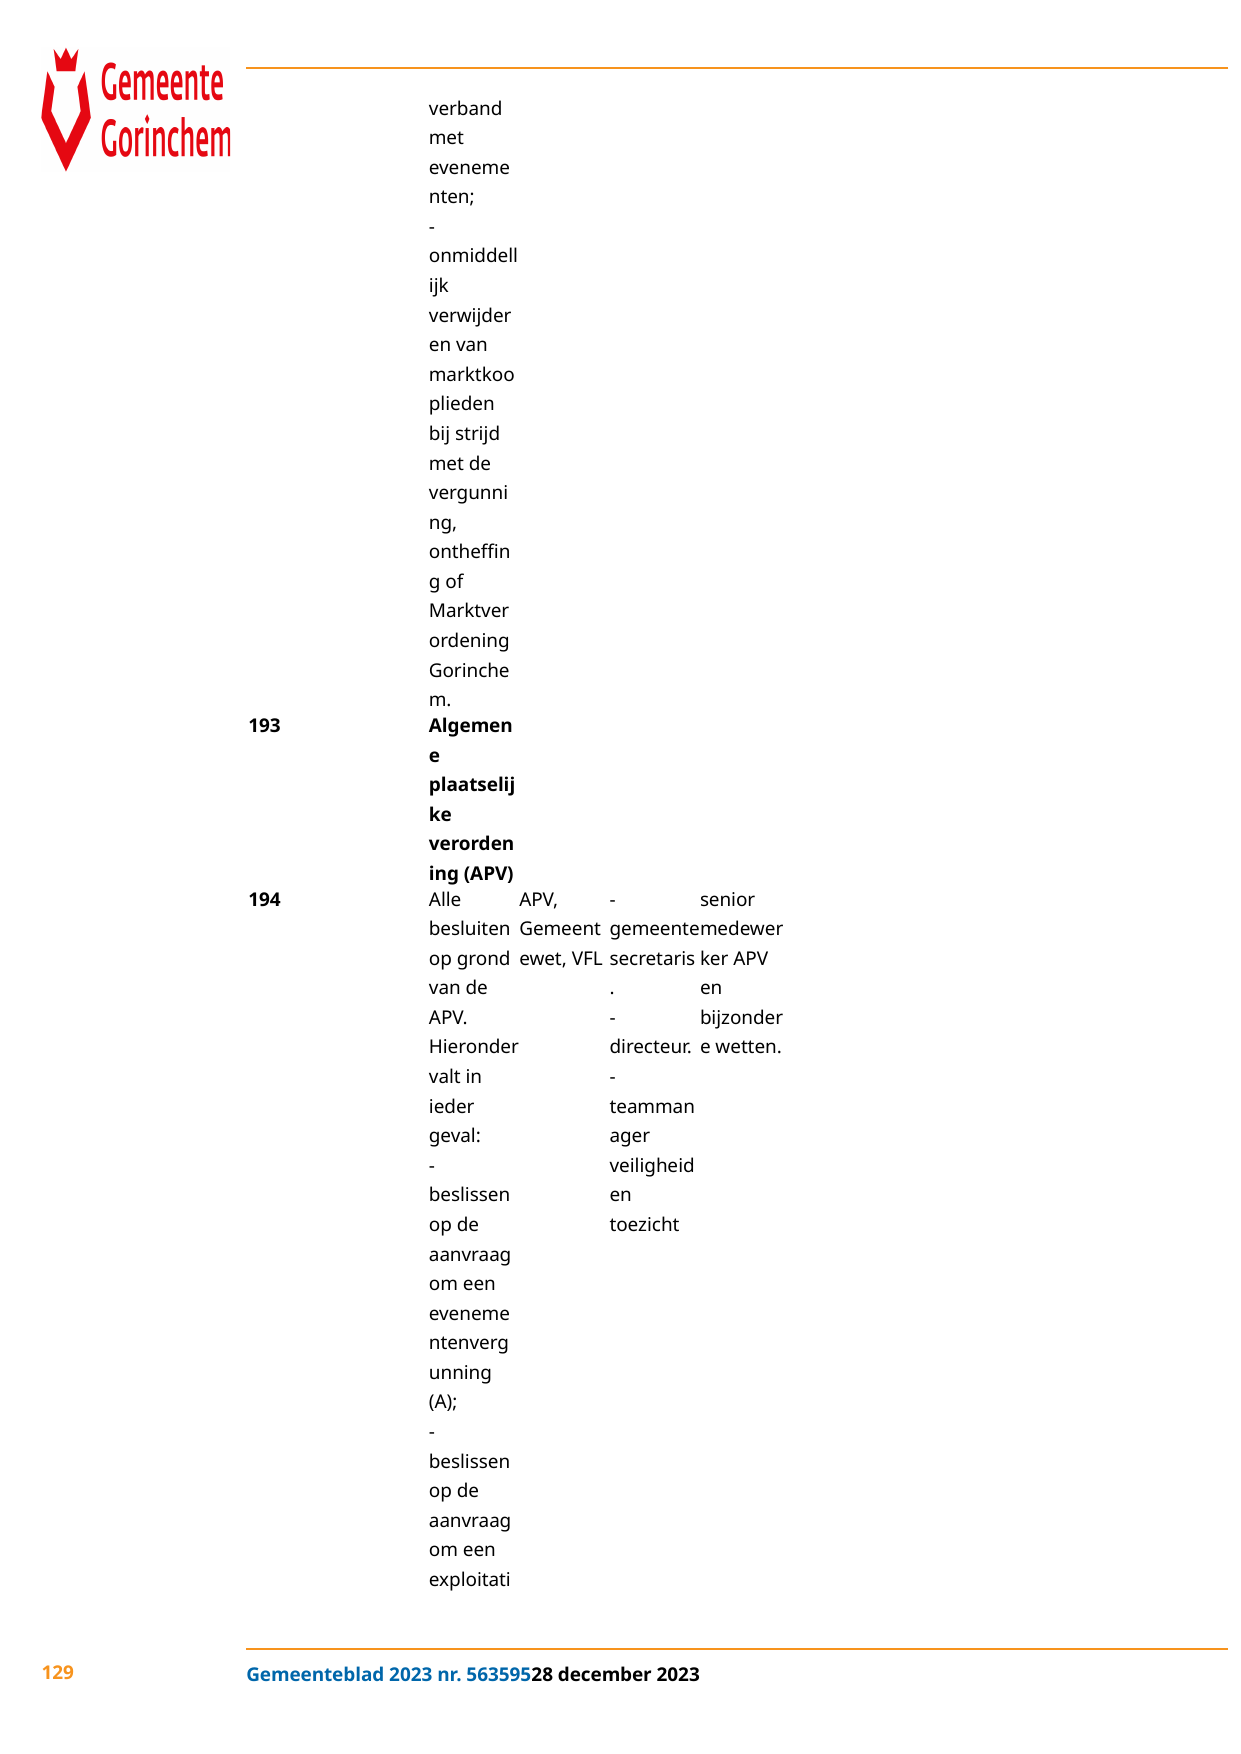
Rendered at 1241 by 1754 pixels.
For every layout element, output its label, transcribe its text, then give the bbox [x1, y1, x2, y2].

table_cell [338, 95, 429, 712]
table_cell senior medewerker APV en bijzondere wetten. [700, 886, 790, 1592]
table_cell [519, 712, 609, 886]
table_cell [338, 886, 429, 1592]
table_cell Algemene plaatselijke verordening (APV) [429, 712, 519, 886]
table_cell [609, 95, 700, 712]
table_cell [790, 95, 881, 712]
table_cell [609, 712, 700, 886]
table_cell Alle besluiten op grond van de APV. Hieronder valt in ieder geval: - beslissen op de aanvraag om een evenementenvergunning (A); - beslissen op de aanvraag om een exploitati [429, 886, 519, 1592]
table_cell verband met evenementen; - onmiddellijk verwijderen van marktkooplieden bij strijd met de vergunning, ontheffing of Marktverordening Gorinchem. [429, 95, 519, 712]
table_cell 194 [248, 886, 338, 1592]
table_cell 193 [248, 712, 338, 886]
table_cell [338, 712, 429, 886]
table_cell - gemeentesecretaris. - directeur. - teammanager veiligheid en toezicht [609, 886, 700, 1592]
table_cell [1061, 95, 1152, 712]
table_cell [1061, 886, 1152, 1592]
table_cell [881, 95, 971, 712]
table_cell [248, 95, 338, 712]
table_cell [790, 712, 881, 886]
table_cell [971, 886, 1061, 1592]
table_cell [519, 95, 609, 712]
table_cell [971, 712, 1061, 886]
table_cell [700, 95, 790, 712]
table_cell [700, 712, 790, 886]
table_cell [881, 712, 971, 886]
table_cell [790, 886, 881, 1592]
table_cell [971, 95, 1061, 712]
picture [41, 47, 231, 172]
table_cell APV, Gemeentewet, VFL [519, 886, 609, 1592]
table_cell [881, 886, 971, 1592]
table_cell [1061, 712, 1152, 886]
